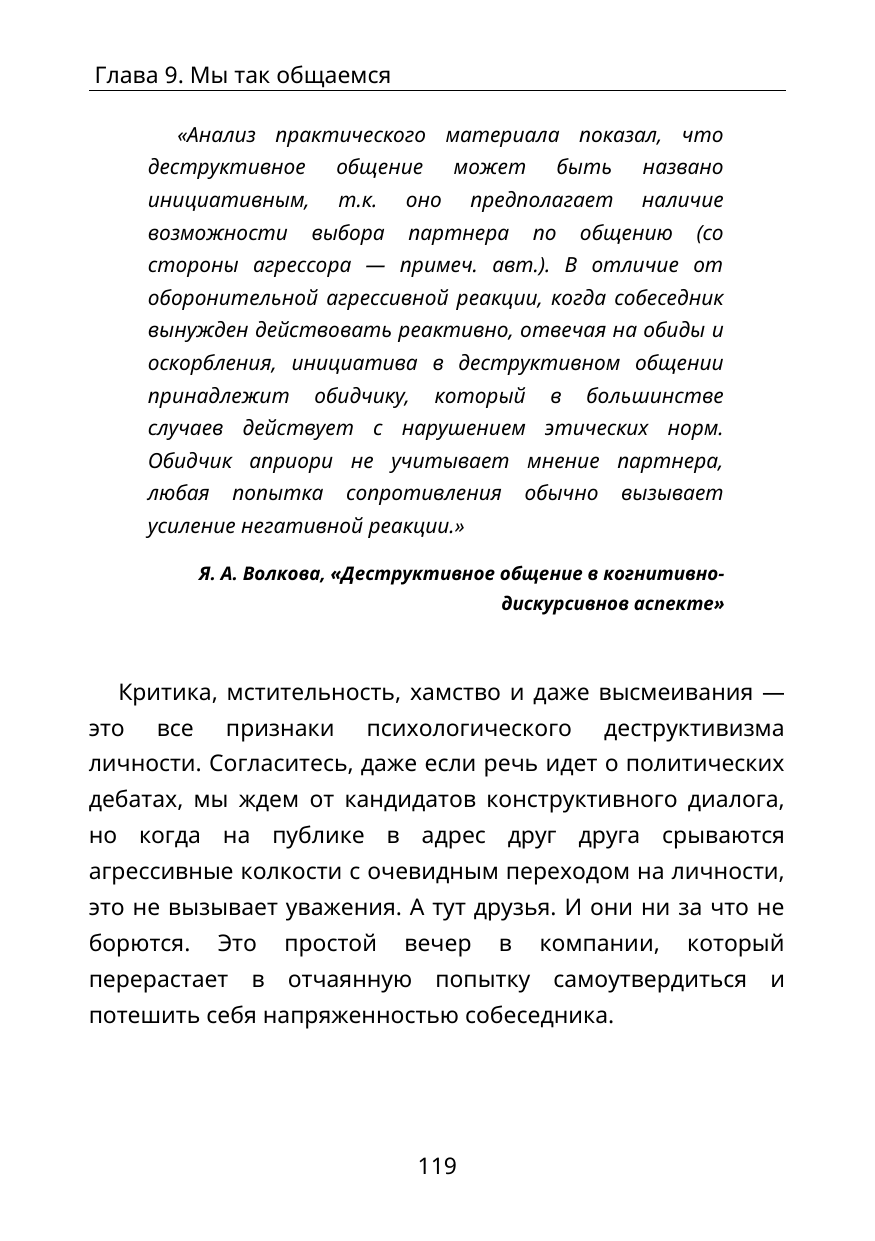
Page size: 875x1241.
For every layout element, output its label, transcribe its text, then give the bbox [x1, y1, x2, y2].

text Я. А. Волкова, «Деструктивное общение в когнитивно-дискурсивнов аспекте» [148, 556, 726, 616]
text Критика, мстительность, хамство и даже высмеивания — это все признаки психологического деструктивизма личности. Согласитесь, даже если речь идет о политических дебатах, мы ждем от кандидатов конструктивного диалога, но когда на публике в адрес друг друга срываются агрессивные колкости с очевидным переходом на личности, это не вызывает уважения. А тут друзья. И они ни за что не борются. Это простой вечер в компании, который перерастает в отчаянную попытку самоутвердиться и потешить себя напряженностью собеседника. [88, 676, 786, 1030]
text «Анализ практического материала показал, что деструктивное общение может быть названо инициативным, т.к. оно предполагает наличие возможности выбора партнера по общению (со стороны агрессора — примеч. авт.). В отличие от оборонительной агрессивной реакции, когда собеседник вынужден действовать реактивно, отвечая на обиды и оскорбления, инициатива в деструктивном общении принадлежит обидчику, который в большинстве случаев действует с нарушением этических норм. Обидчик априори не учитывает мнение партнера, любая попытка сопротивления обычно вызывает усиление негативной реакции.» [148, 120, 726, 539]
